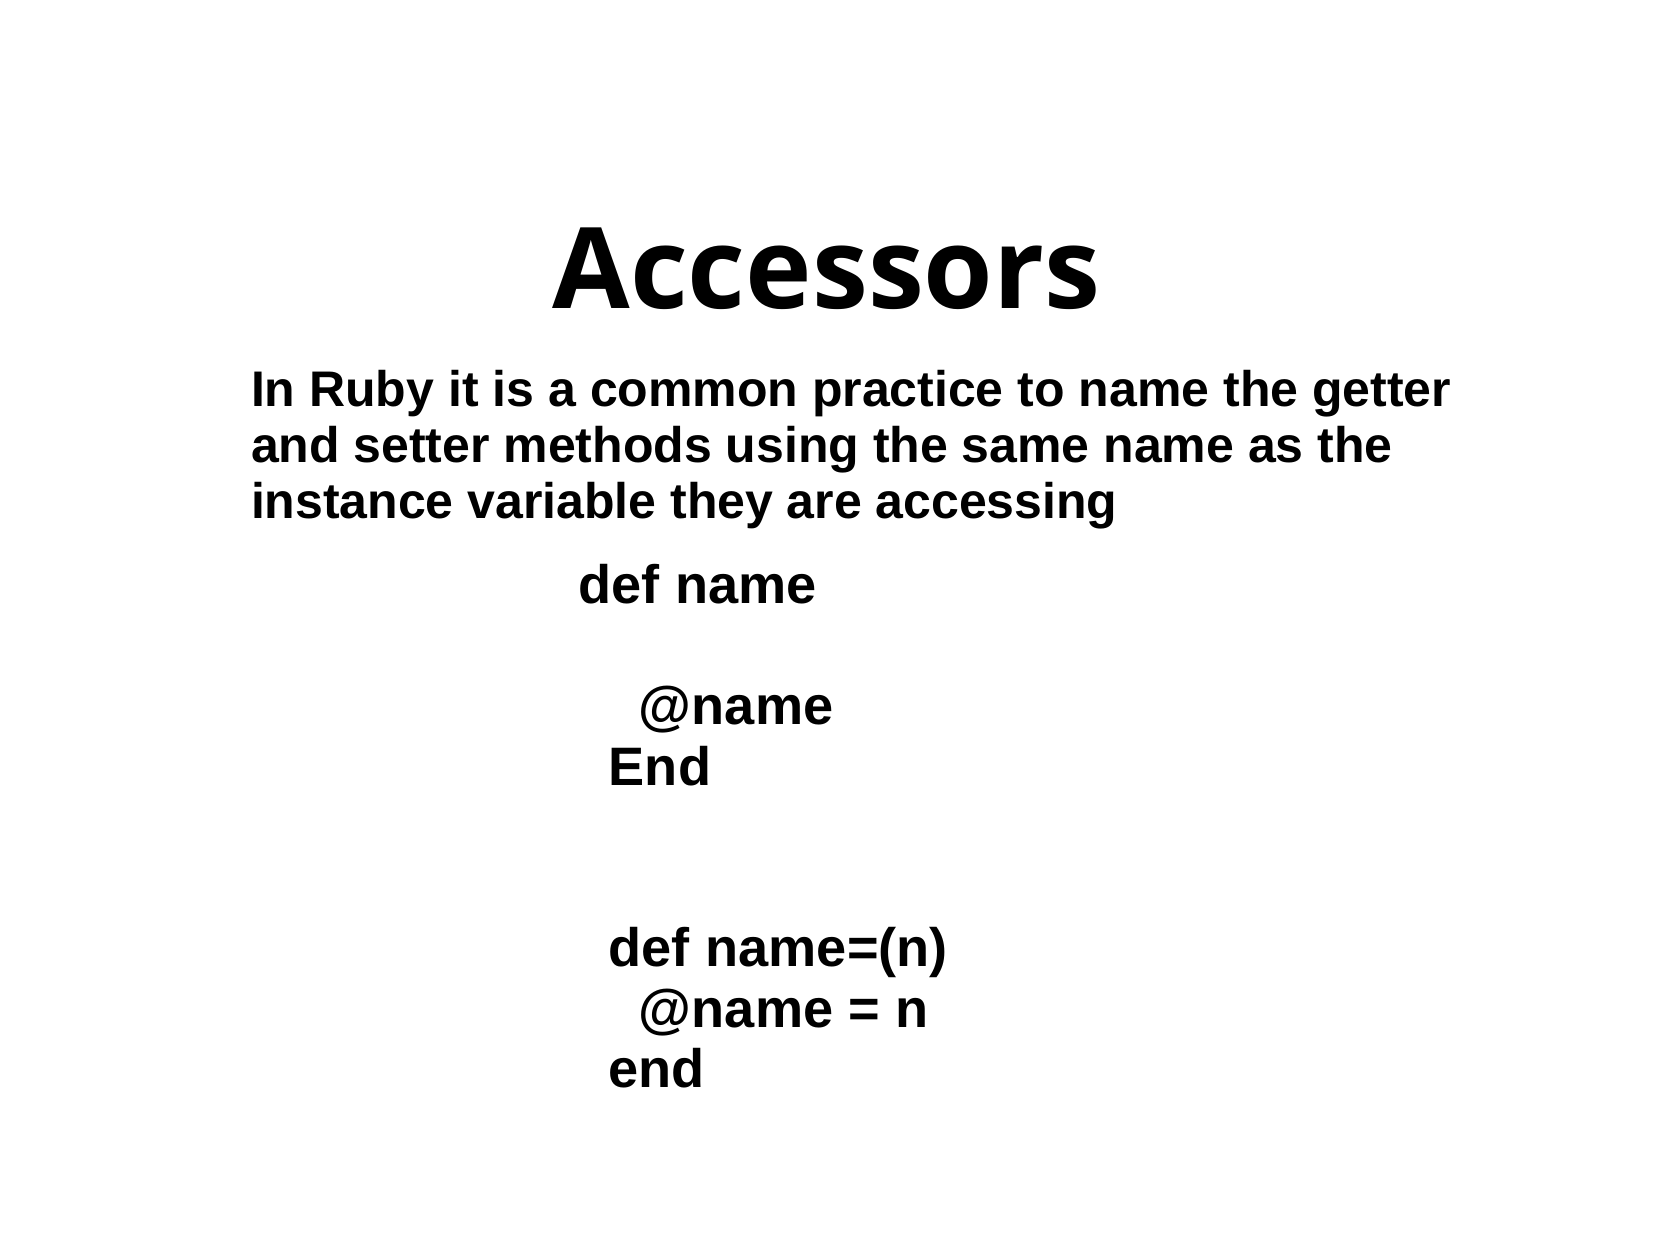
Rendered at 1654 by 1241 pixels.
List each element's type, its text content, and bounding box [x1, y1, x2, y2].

text_box In Ruby it is a common practice to name the getter and setter methods using the same name as the instance variable they are accessing [236, 354, 1501, 537]
subtitle def name @name End def name=(n) @name = n end [578, 537, 1063, 1217]
title Accessors [82, 161, 1571, 369]
